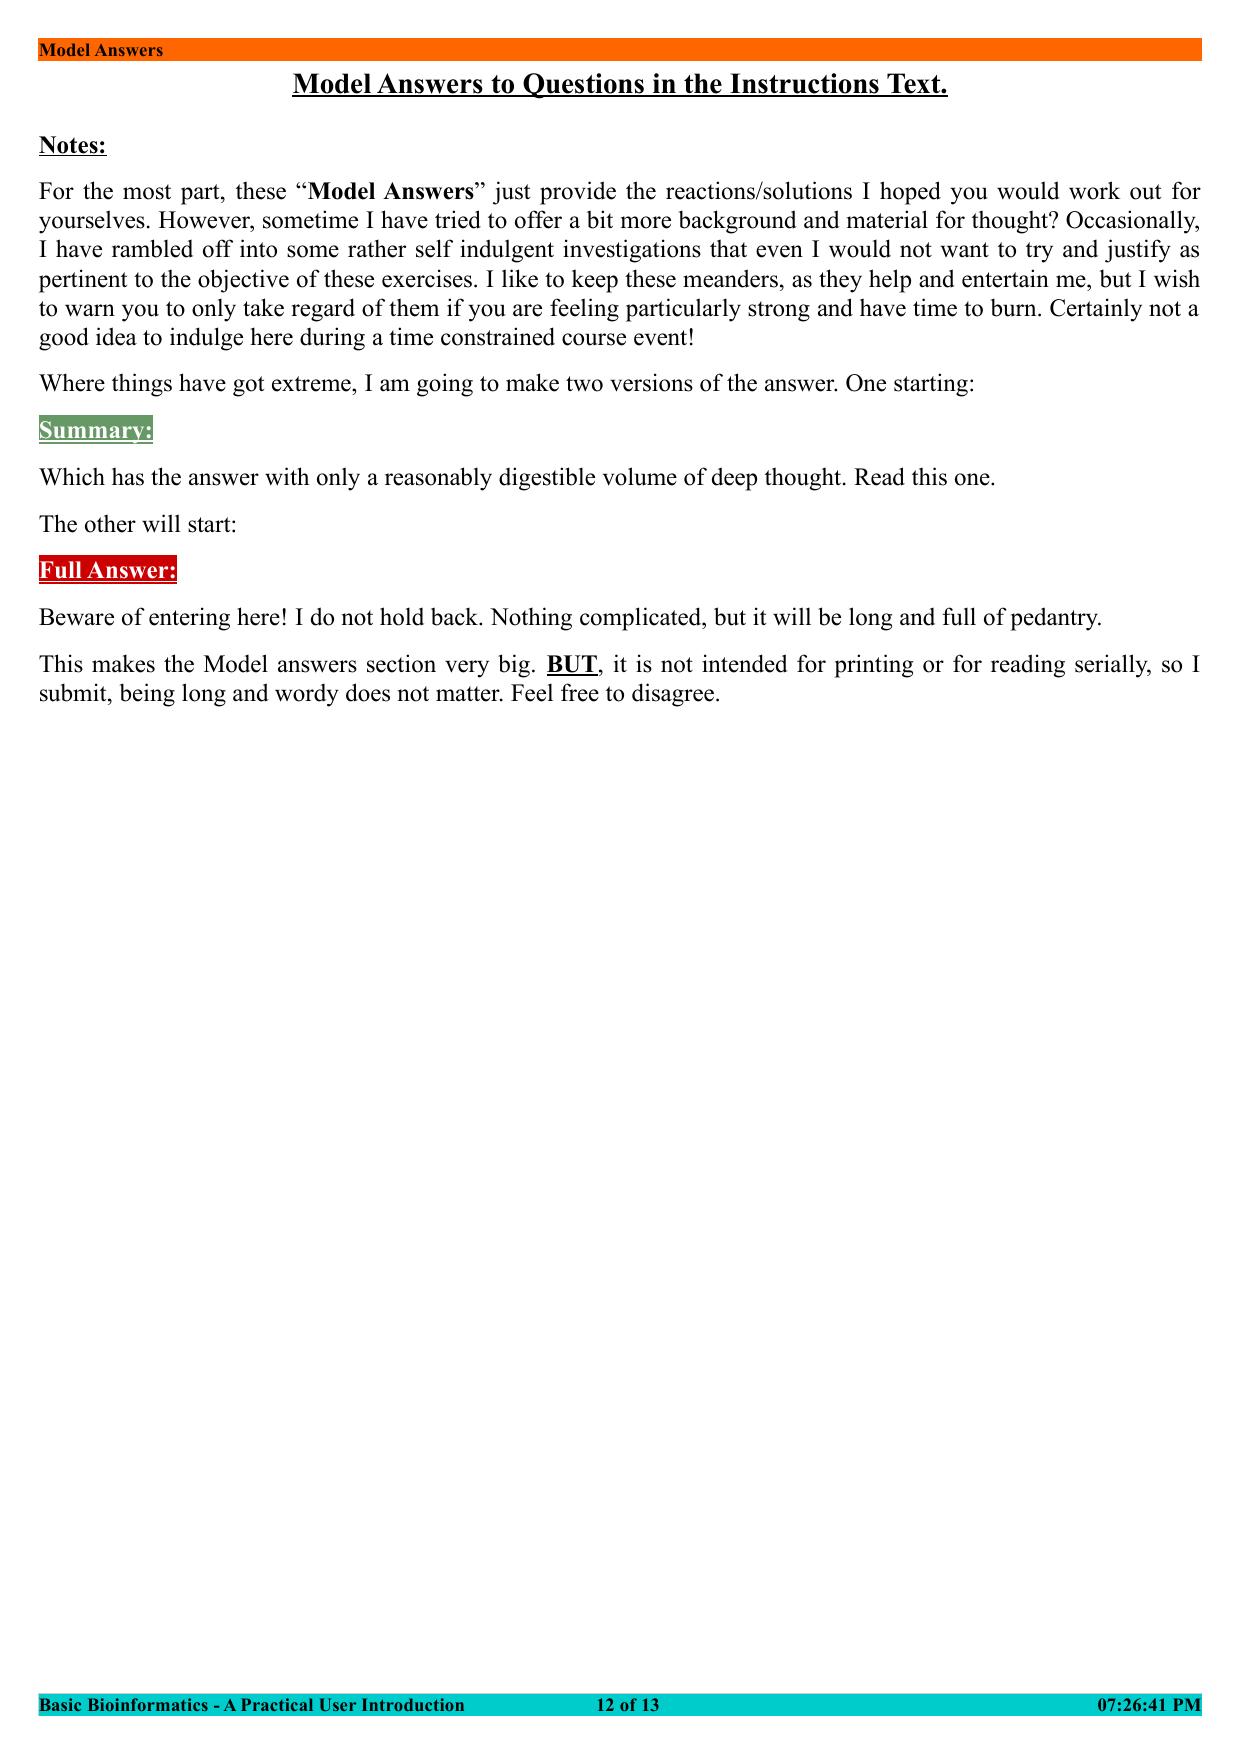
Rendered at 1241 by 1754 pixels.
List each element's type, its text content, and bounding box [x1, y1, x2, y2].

text For the most part, these “Model Answers” just provide the reactions/solutions I hoped you would work out for yourselves. However, sometime I have tried to offer a bit more background and material for thought? Occasionally, I have rambled off into some rather self indulgent investigations that even I would not want to try and justify as pertinent to the objective of these exercises. I like to keep these meanders, as they help and entertain me, but I wish to warn you to only take regard of them if you are feeling particularly strong and have time to burn. Certainly not a good idea to indulge here during a time constrained course event! [38, 176, 1202, 351]
text The other will start: [38, 509, 1202, 538]
text Notes: [38, 129, 1202, 158]
text Summary: [38, 415, 1202, 444]
text Model Answers to Questions in the Instructions Text. [38, 66, 1202, 100]
text This makes the Model answers section very big. BUT, it is not intended for printing or for reading serially, so I submit, being long and wordy does not matter. Feel free to disagree. [38, 649, 1202, 707]
text Where things have got extreme, I am going to make two versions of the answer. One starting: [38, 368, 1202, 397]
text Full Answer: [38, 555, 1202, 584]
text Beware of entering here! I do not hold back. Nothing complicated, but it will be long and full of pedantry. [38, 602, 1202, 631]
text Which has the answer with only a reasonably digestible volume of deep thought. Read this one. [38, 462, 1202, 491]
